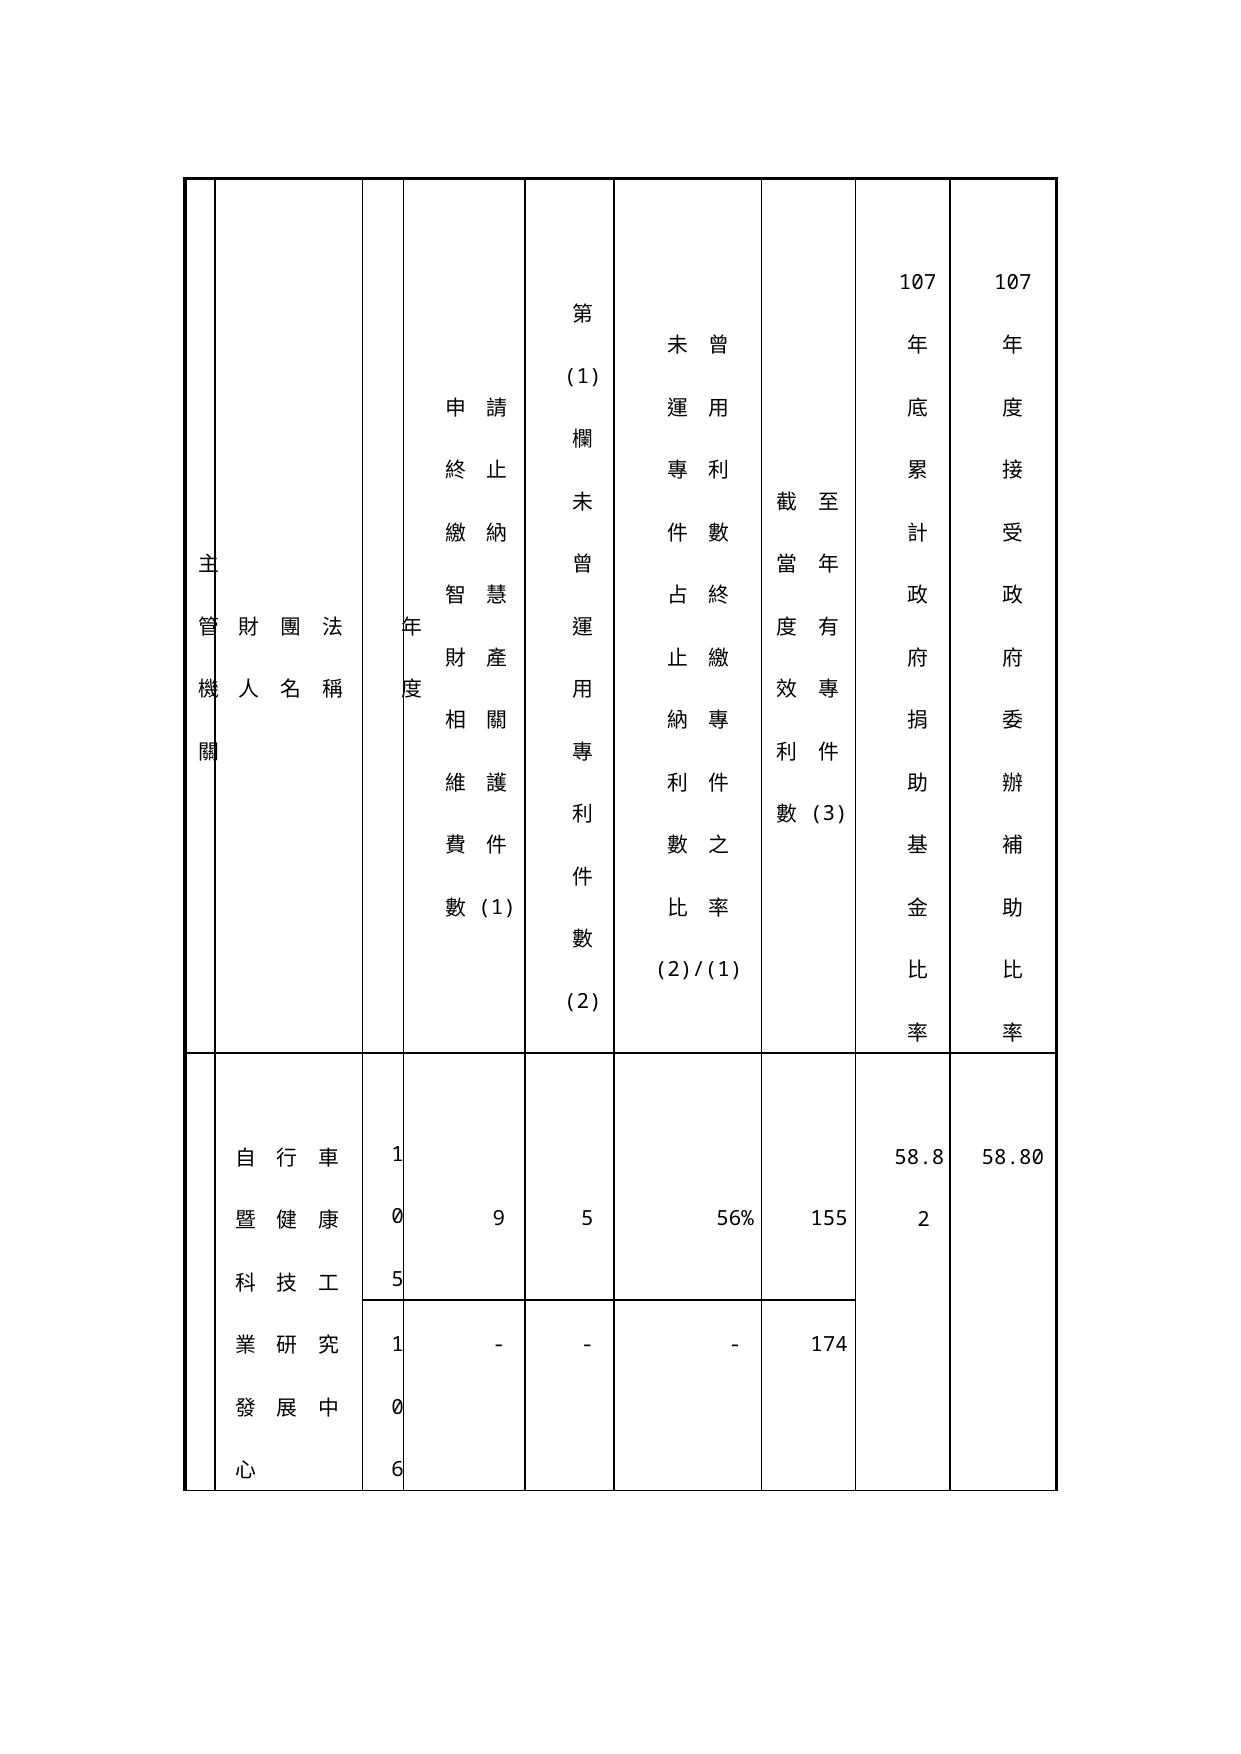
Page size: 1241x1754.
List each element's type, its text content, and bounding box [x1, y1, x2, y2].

table_header 申請終止繳納智慧財產相關維護費件數(1) [404, 180, 524, 1052]
table_cell - [404, 1301, 524, 1490]
table_cell 經濟部 [187, 1054, 214, 1490]
table_cell - [615, 1301, 761, 1490]
table_cell 174 [762, 1301, 855, 1490]
table_cell - [526, 1301, 613, 1490]
table_cell 155 [762, 1054, 855, 1299]
table_header 107年度接受政府委辦補助比率 [951, 180, 1055, 1052]
table_cell 105 [363, 1054, 403, 1299]
table_cell 56% [615, 1054, 761, 1299]
table_header 截至當年度有效專利件數(3) [762, 180, 855, 1052]
table_cell 58.80 [951, 1054, 1055, 1490]
table_cell 58.82 [856, 1054, 949, 1490]
table_cell 自行車暨健康科技工業研究發展中心 [216, 1054, 362, 1490]
table_header 主管機關 [187, 180, 214, 1052]
table_header 未曾運用專利件數占終止繳納專利件數之比率(2)/(1) [615, 180, 761, 1052]
table_header 第(1)欄未曾運用專利件數(2) [526, 180, 613, 1052]
table_cell 5 [526, 1054, 613, 1299]
table_cell 9 [404, 1054, 524, 1299]
table_header 財團法人名稱 [216, 180, 362, 1052]
table_header 107年底累計政府捐助基金比率 [856, 180, 949, 1052]
table_header 年度 [363, 180, 403, 1052]
table_cell 106 [363, 1301, 403, 1490]
